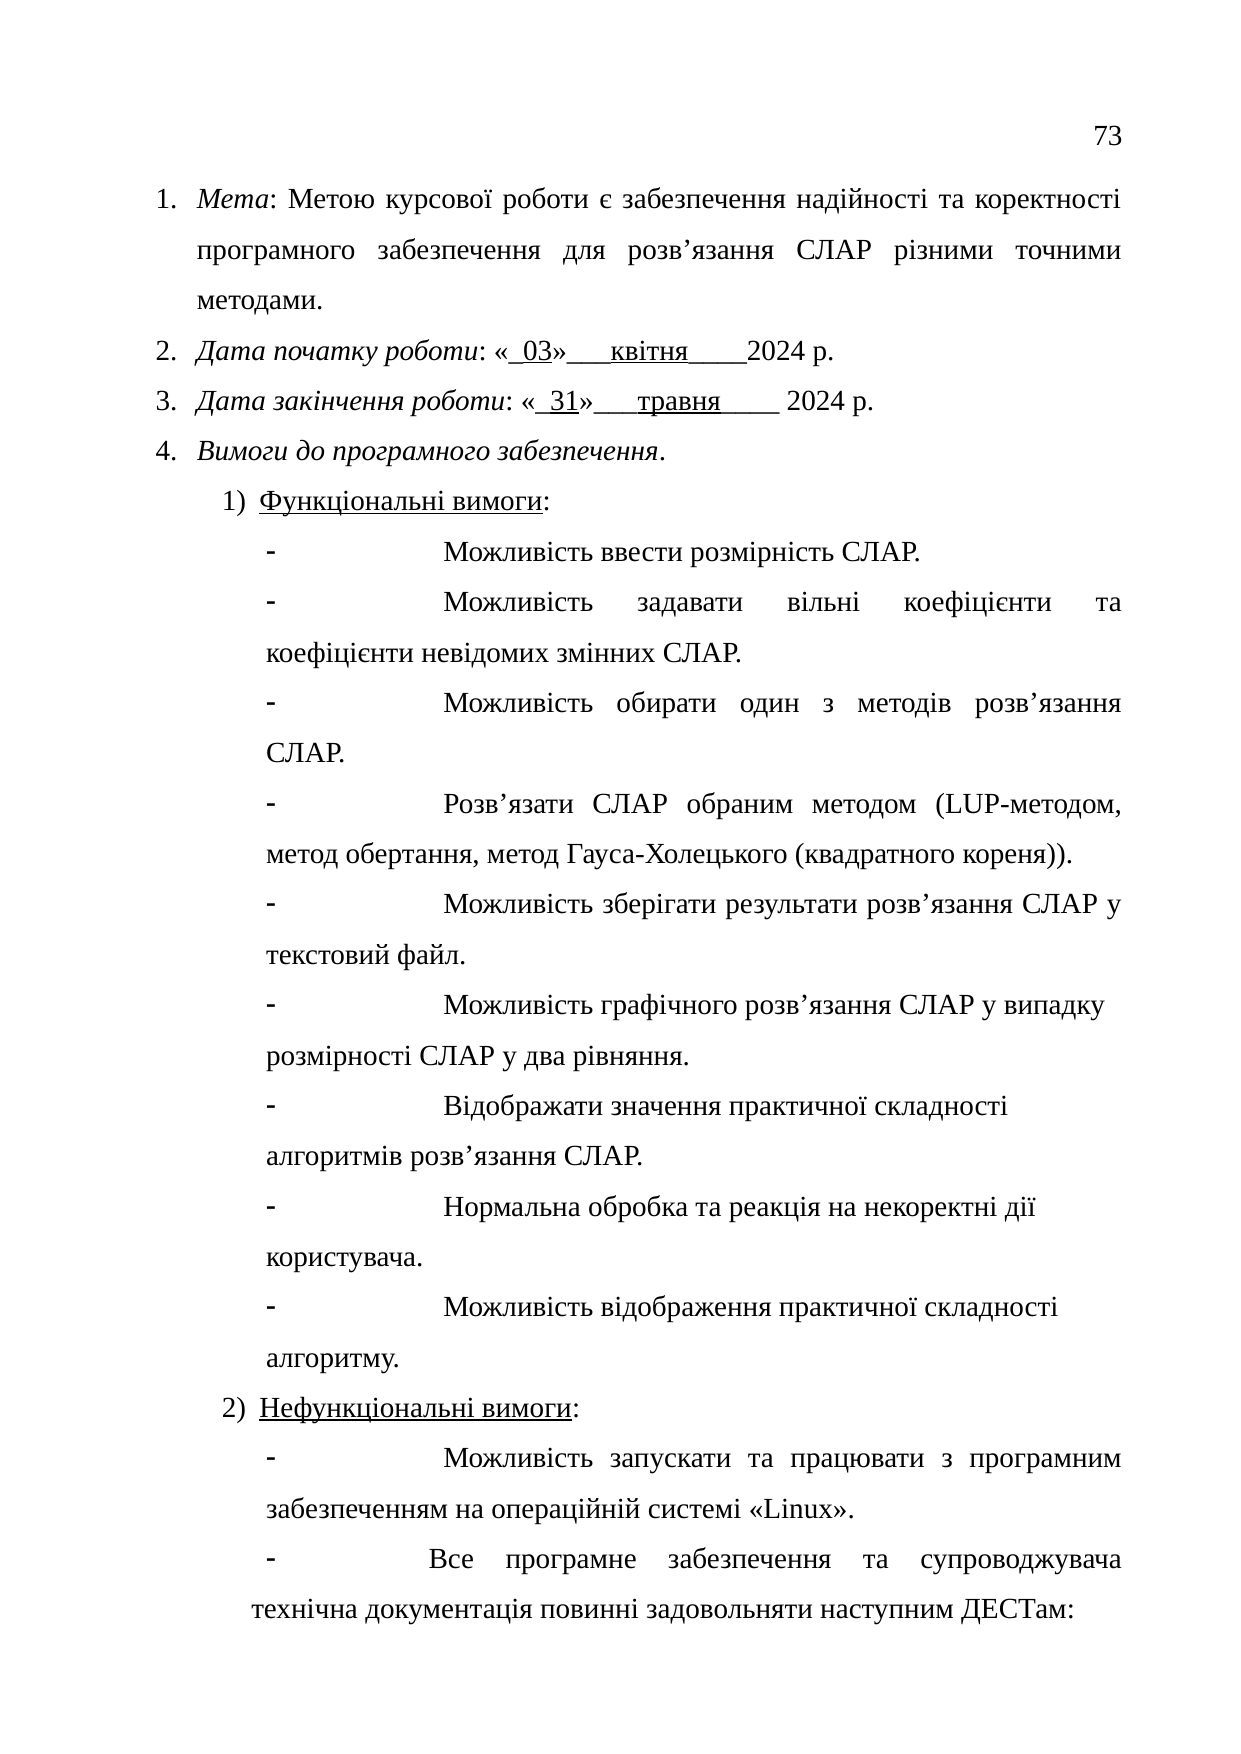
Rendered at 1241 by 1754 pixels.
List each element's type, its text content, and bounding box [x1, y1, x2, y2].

list Відображати значення практичної складності алгоритмів розв’язання СЛАР. [266, 1088, 1122, 1172]
list Можливість ввести розмірність СЛАР. [266, 534, 1122, 567]
list Можливість відображення практичної складності алгоритму. [266, 1289, 1122, 1373]
list Нефункціональні вимоги: [222, 1390, 1122, 1424]
list Можливість графічного розв’язання СЛАР у випадку розмірності СЛАР у два рівняння. [266, 987, 1122, 1071]
list Розв’язати СЛАР обраним методом (LUP-методом, метод обертання, метод Гауса-Холецького (квадратного кореня)). [266, 786, 1122, 870]
list Мета: Метою курсової роботи є забезпечення надійності та коректності програмного забезпечення для розв’язання СЛАР різними точними методами. [155, 182, 1122, 316]
list Можливість обирати один з методів розв’язання СЛАР. [266, 685, 1122, 769]
list Все програмне забезпечення та супроводжувача технічна документація повинні задовольняти наступним ДЕСТам: [251, 1541, 1122, 1625]
list Дата закінчення роботи: «_31»___травня____ 2024 р. [155, 383, 1122, 416]
list Нормальна обробка та реакція на некоректні дії користувача. [266, 1189, 1122, 1273]
list Дата початку роботи: «_03»___квітня____2024 р. [155, 333, 1122, 366]
list Можливість запускати та працювати з програмним забезпеченням на операційній системі «Linux». [266, 1440, 1122, 1524]
list Вимоги до програмного забезпечення. [155, 433, 1122, 467]
list Можливість зберігати результати розв’язання СЛАР у текстовий файл. [266, 886, 1122, 970]
list Функціональні вимоги: [222, 483, 1122, 517]
list Можливість задавати вільні коефіцієнти та коефіцієнти невідомих змінних СЛАР. [266, 584, 1122, 668]
